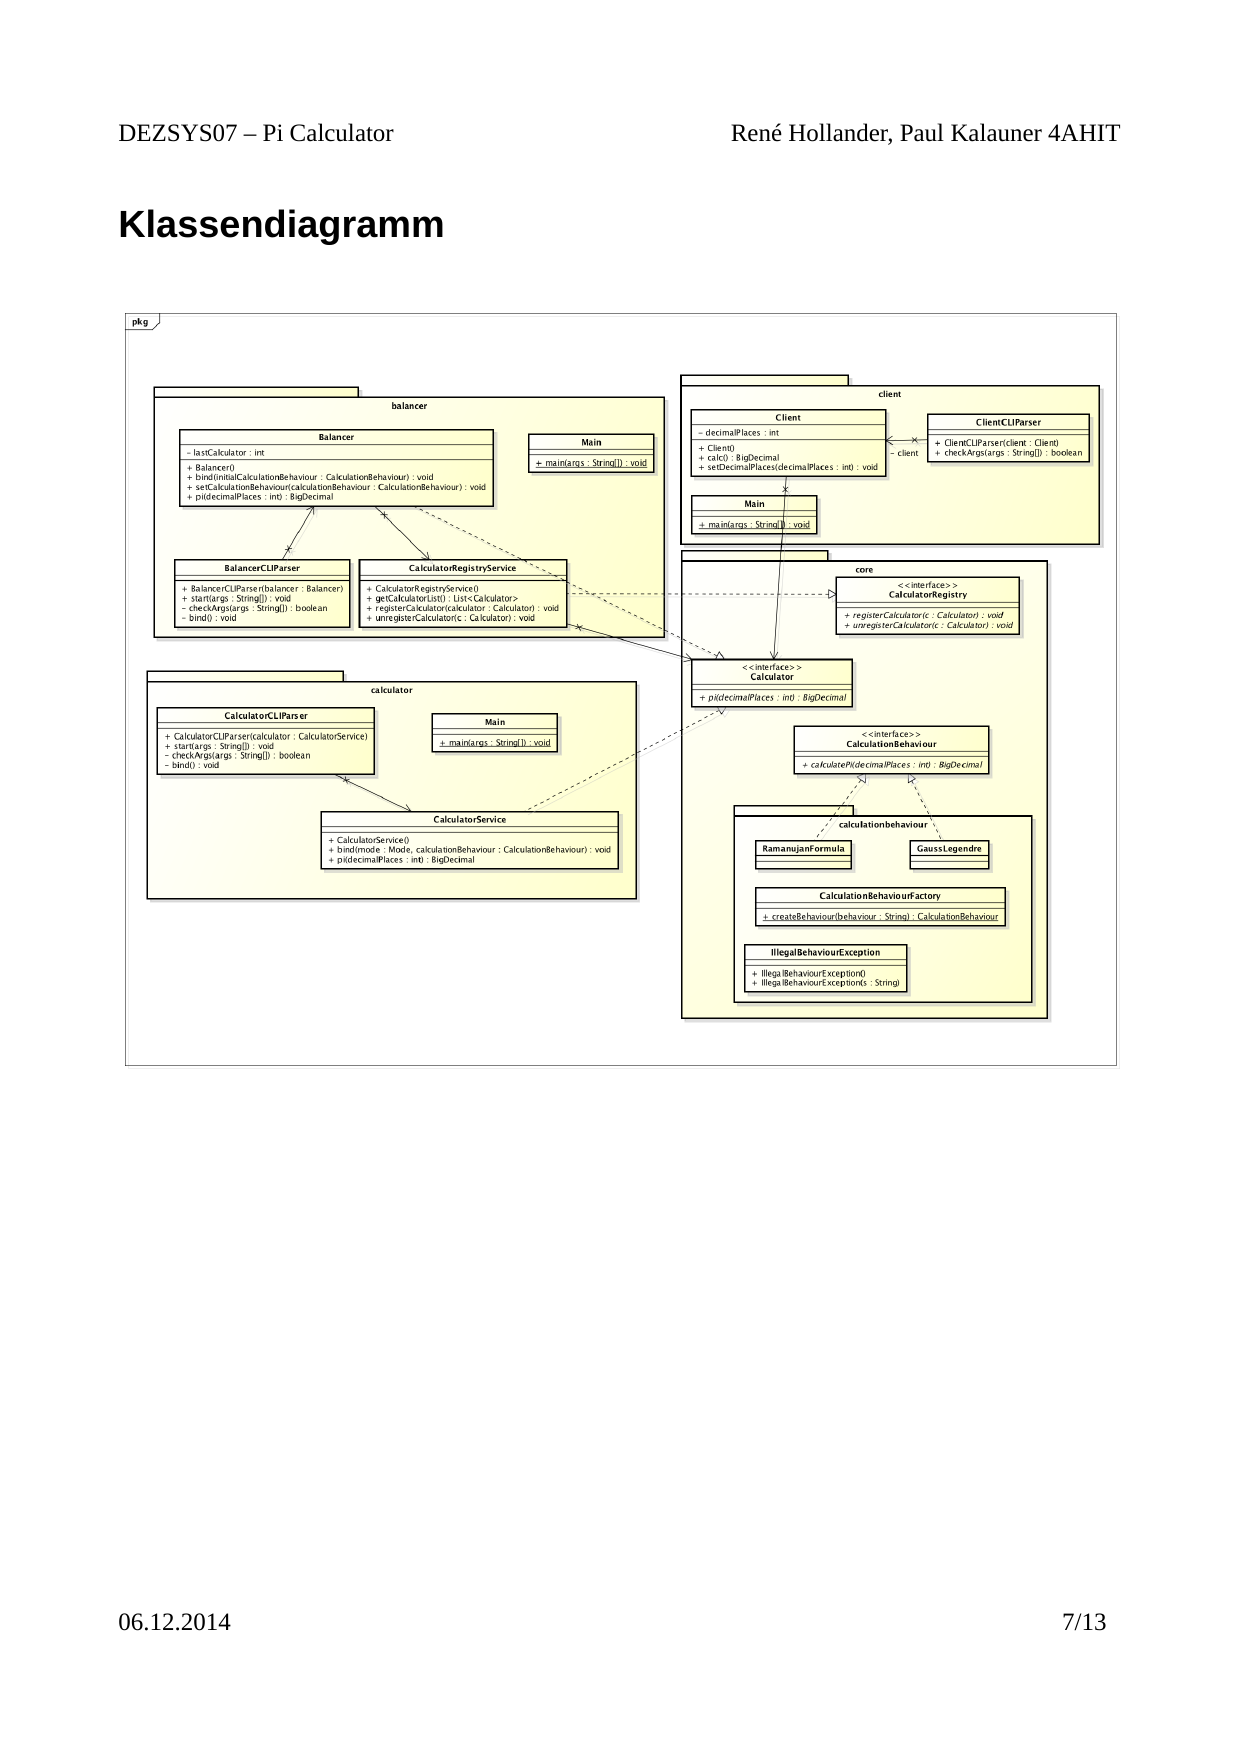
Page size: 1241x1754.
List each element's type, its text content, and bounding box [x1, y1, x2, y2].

subtitle Klassendiagramm [118, 201, 1122, 245]
picture [118, 306, 1123, 1072]
